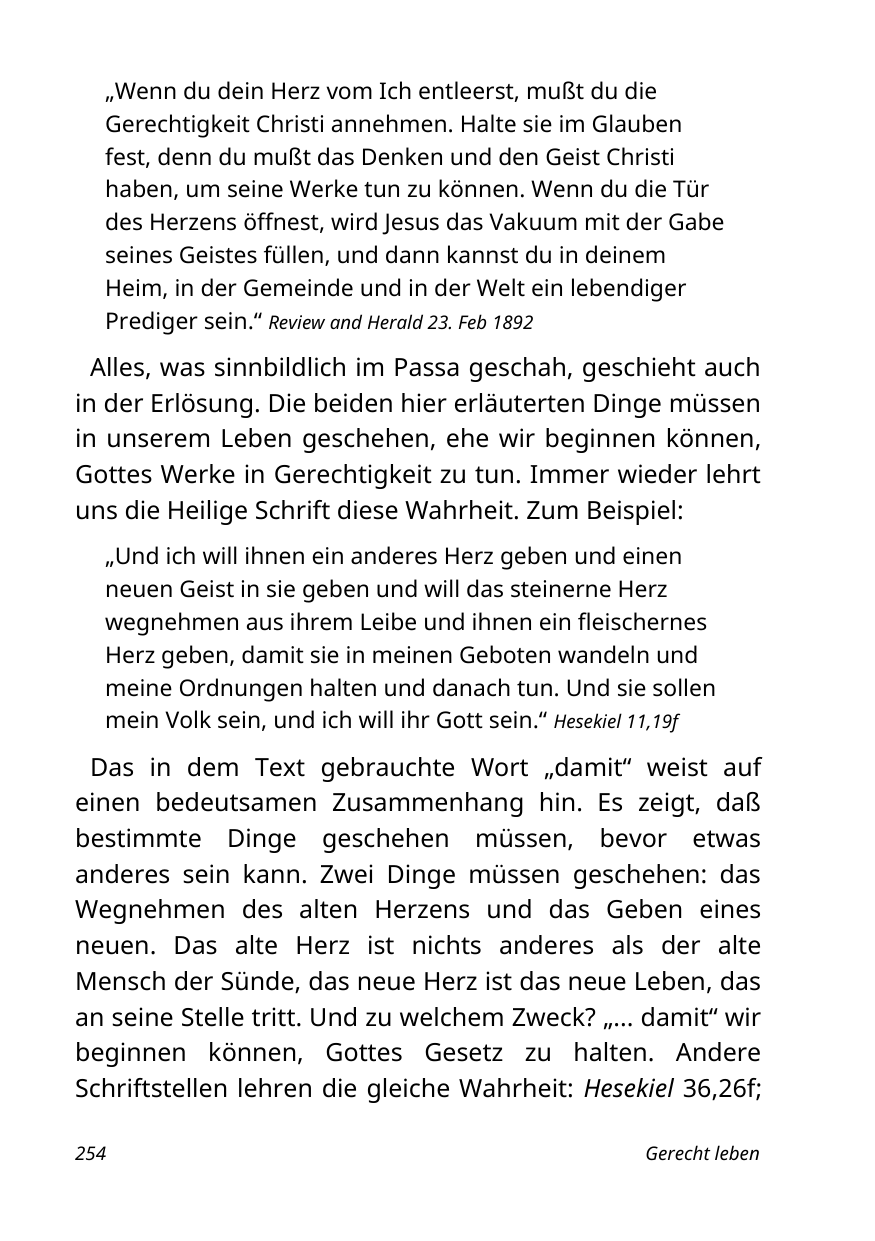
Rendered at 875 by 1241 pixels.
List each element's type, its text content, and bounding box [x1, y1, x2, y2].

text „Und ich will ihnen ein anderes Herz geben und einen neuen Geist in sie geben und will das steinerne Herz wegnehmen aus ihrem Leibe und ihnen ein fleischernes Herz geben, damit sie in meinen Geboten wandeln und meine Ordnungen halten und danach tun. Und sie sollen mein Volk sein, und ich will ihr Gott sein.“ Hesekiel 11,19f [105, 540, 732, 736]
text Das in dem Text gebrauchte Wort „damit“ weist auf einen bedeutsamen Zusammenhang hin. Es zeigt, daß bestimmte Dinge geschehen müssen, bevor etwas anderes sein kann. Zwei Dinge müssen geschehen: das Wegnehmen des alten Herzens und das Geben eines neuen. Das alte Herz ist nichts anderes als der alte Mensch der Sünde, das neue Herz ist das neue Leben, das an seine Stelle tritt. Und zu welchem Zweck? „... damit“ wir beginnen können, Gottes Gesetz zu halten. Andere Schriftstellen lehren die gleiche Wahrheit: Hesekiel 36,26f; [75, 749, 762, 1105]
text Alles, was sinnbildlich im Passa geschah, geschieht auch in der Erlösung. Die beiden hier erläuterten Dinge müssen in unserem Leben geschehen, ehe wir beginnen können, Gottes Werke in Gerechtigkeit zu tun. Immer wieder lehrt uns die Heilige Schrift diese Wahrheit. Zum Beispiel: [75, 349, 762, 527]
text „Wenn du dein Herz vom Ich entleerst, mußt du die Gerechtigkeit Christi annehmen. Halte sie im Glauben fest, denn du mußt das Denken und den Geist Christi haben, um seine Werke tun zu können. Wenn du die Tür des Herzens öffnest, wird Jesus das Vakuum mit der Gabe seines Geistes füllen, und dann kannst du in deinem Heim, in der Gemeinde und in der Welt ein lebendiger Prediger sein.“ Review and Herald 23. Feb 1892 [105, 75, 732, 336]
